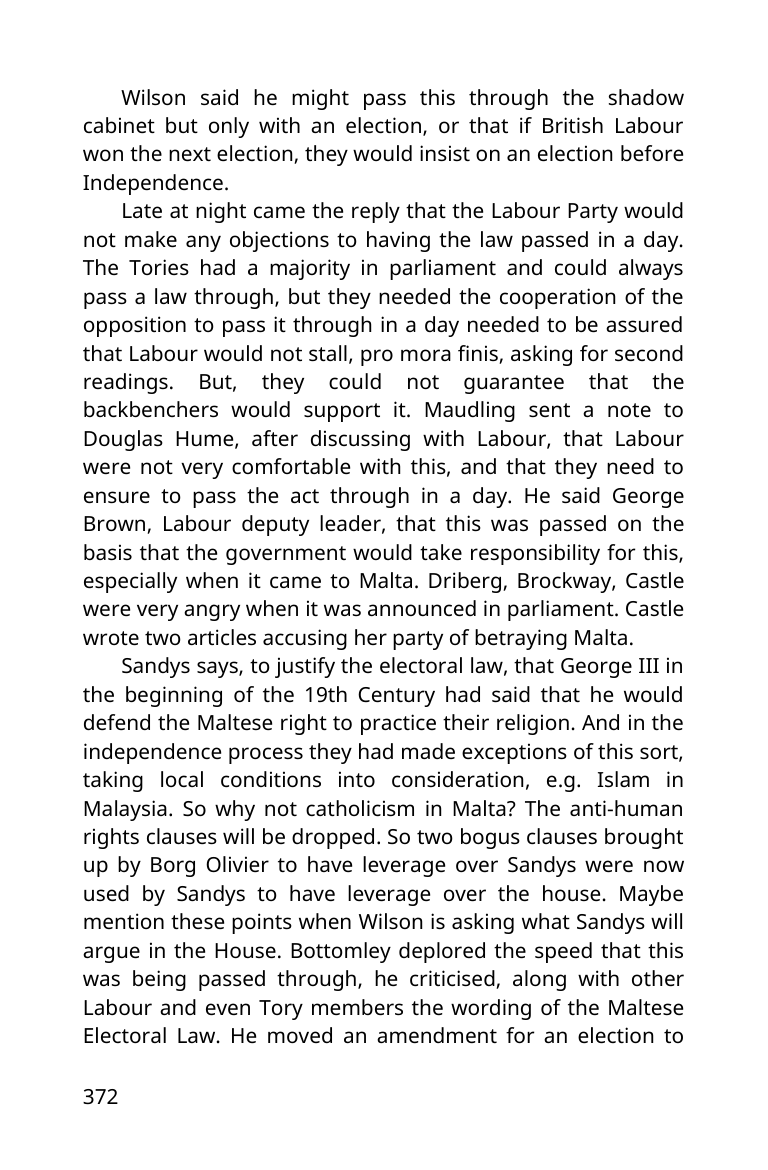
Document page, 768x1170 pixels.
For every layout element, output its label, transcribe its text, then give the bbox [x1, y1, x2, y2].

text Sandys says, to justify the electoral law, that George III in the beginning of the 19th Century had said that he would defend the Maltese right to practice their religion. And in the independence process they had made exceptions of this sort, taking local conditions into consideration, e.g. Islam in Malaysia. So why not catholicism in Malta? The anti-human rights clauses will be dropped. So two bogus clauses brought up by Borg Olivier to have leverage over Sandys were now used by Sandys to have leverage over the house. Maybe mention these points when Wilson is asking what Sandys will argue in the House. Bottomley deplored the speed that this was being passed through, he criticised, along with other Labour and even Tory members the wording of the Maltese Electoral Law. He moved an amendment for an election to [83, 651, 685, 1049]
text Wilson said he might pass this through the shadow cabinet but only with an election, or that if British Labour won the next election, they would insist on an election before Independence. [83, 83, 685, 196]
text Late at night came the reply that the Labour Party would not make any objections to having the law passed in a day. The Tories had a majority in parliament and could always pass a law through, but they needed the cooperation of the opposition to pass it through in a day needed to be assured that Labour would not stall, pro mora finis, asking for second readings. But, they could not guarantee that the backbenchers would support it. Maudling sent a note to Douglas Hume, after discussing with Labour, that Labour were not very comfortable with this, and that they need to ensure to pass the act through in a day. He said George Brown, Labour deputy leader, that this was passed on the basis that the government would take responsibility for this, especially when it came to Malta. Driberg, Brockway, Castle were very angry when it was announced in parliament. Castle wrote two articles accusing her party of betraying Malta. [83, 196, 685, 651]
